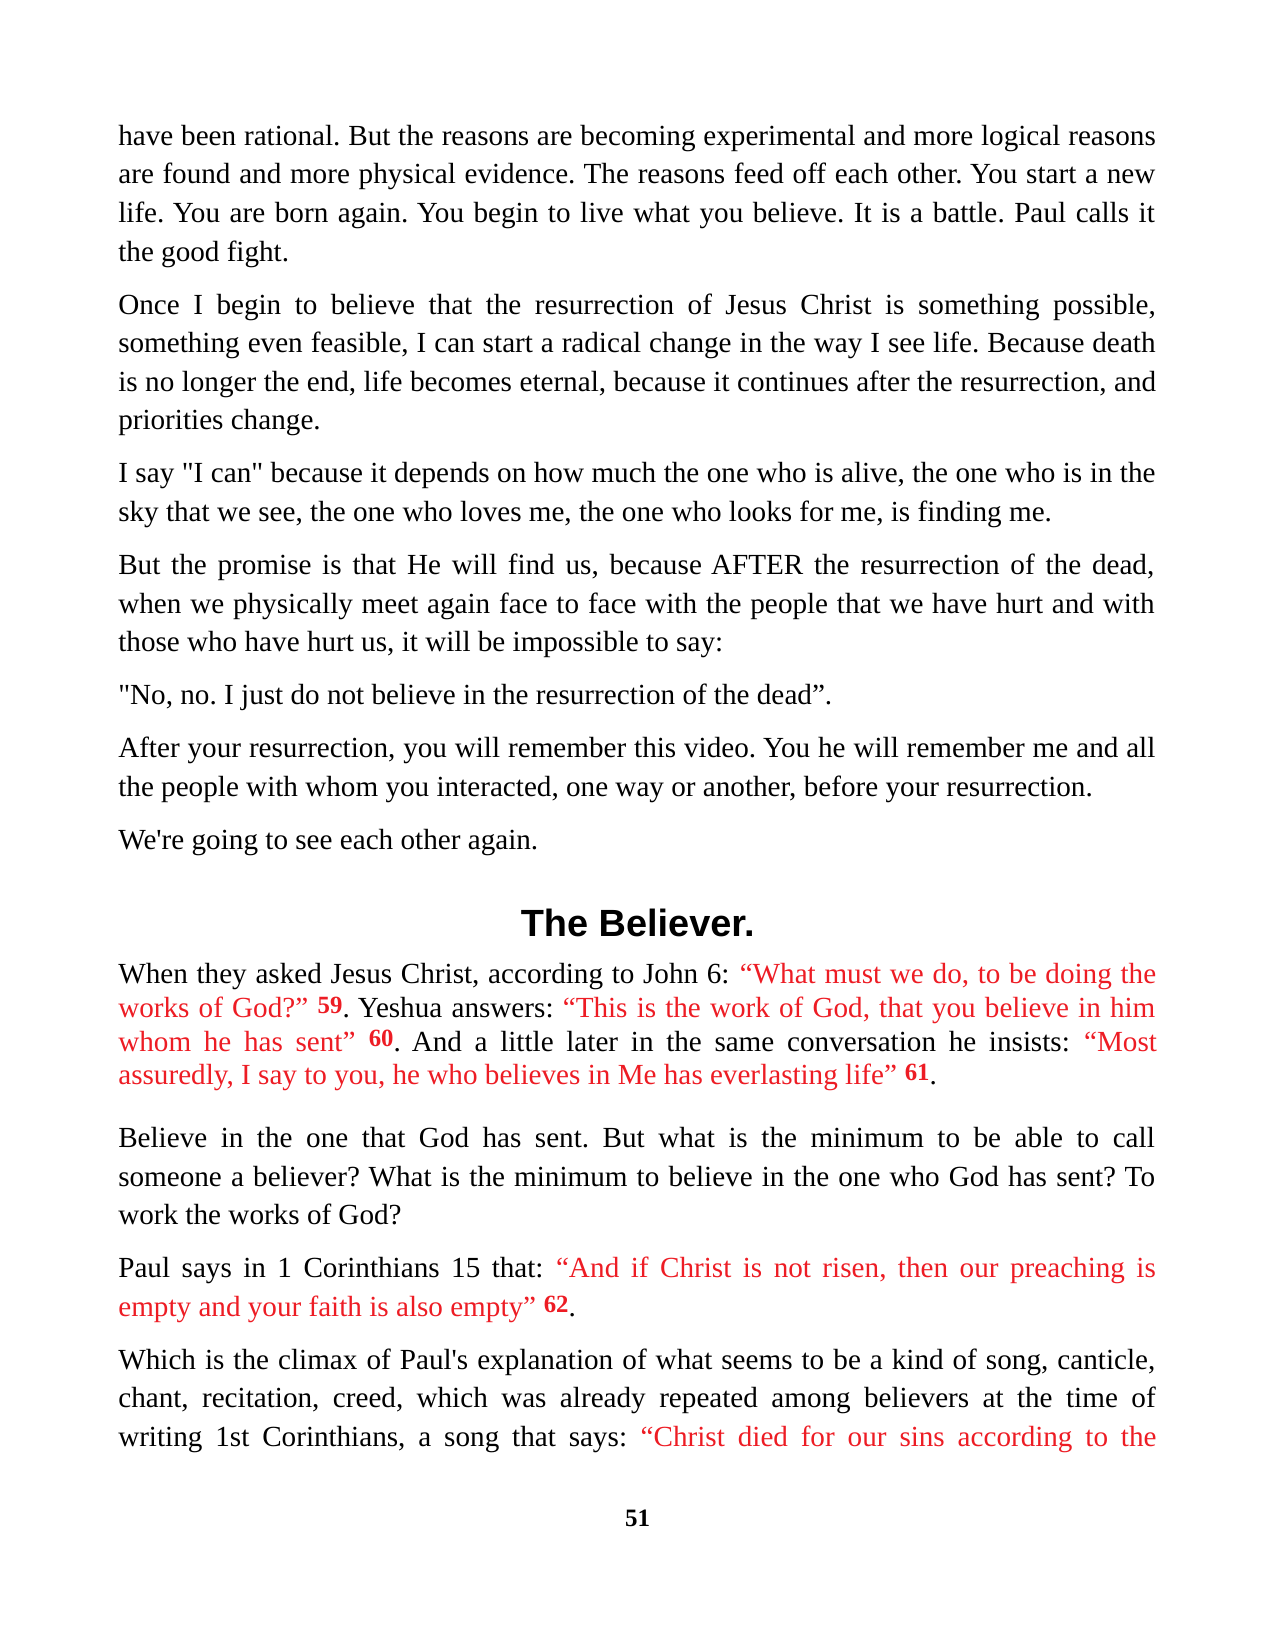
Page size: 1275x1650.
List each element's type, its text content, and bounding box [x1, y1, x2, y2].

text But the promise is that He will find us, because AFTER the resurrection of the dead, when we physically meet again face to face with the people that we have hurt and with those who have hurt us, it will be impossible to say: [118, 547, 1157, 658]
text I say "I can" because it depends on how much the one who is alive, the one who is in the sky that we see, the one who loves me, the one who looks for me, is finding me. [118, 456, 1157, 528]
subtitle The Believer. [118, 900, 1157, 944]
text Which is the climax of Paul's explanation of what seems to be a kind of song, canticle, chant, recitation, creed, which was already repeated among believers at the time of writing 1st Corinthians, a song that says: “Christ died for our sins according to the [118, 1342, 1157, 1453]
text "No, no. I just do not believe in the resurrection of the dead”. [118, 677, 1157, 711]
text Believe in the one that God has sent. But what is the minimum to be able to call someone a believer? What is the minimum to believe in the one who God has sent? To work the works of God? [118, 1120, 1157, 1231]
text have been rational. But the reasons are becoming experimental and more logical reasons are found and more physical evidence. The reasons feed off each other. You start a new life. You are born again. You begin to live what you believe. It is a battle. Paul calls it the good fight. [118, 118, 1157, 267]
text We're going to see each other again. [118, 822, 1157, 856]
text When they asked Jesus Christ, according to John 6: “What must we do, to be doing the works of God?” . Yeshua answers: “This is the work of God, that you believe in him whom he has sent” . And a little later in the same conversation he insists: “Most assuredly, I say to you, he who believes in Me has everlasting life” . [118, 957, 1157, 1091]
text Paul says in 1 Corinthians 15 that: “And if Christ is not risen, then our preaching is empty and your faith is also empty” . [118, 1250, 1157, 1322]
text Once I begin to believe that the resurrection of Jesus Christ is something possible, something even feasible, I can start a radical change in the way I see life. Because death is no longer the end, life becomes eternal, because it continues after the resurrection, and priorities change. [118, 287, 1157, 436]
text After your resurrection, you will remember this video. You he will remember me and all the people with whom you interacted, one way or another, before your resurrection. [118, 731, 1157, 803]
